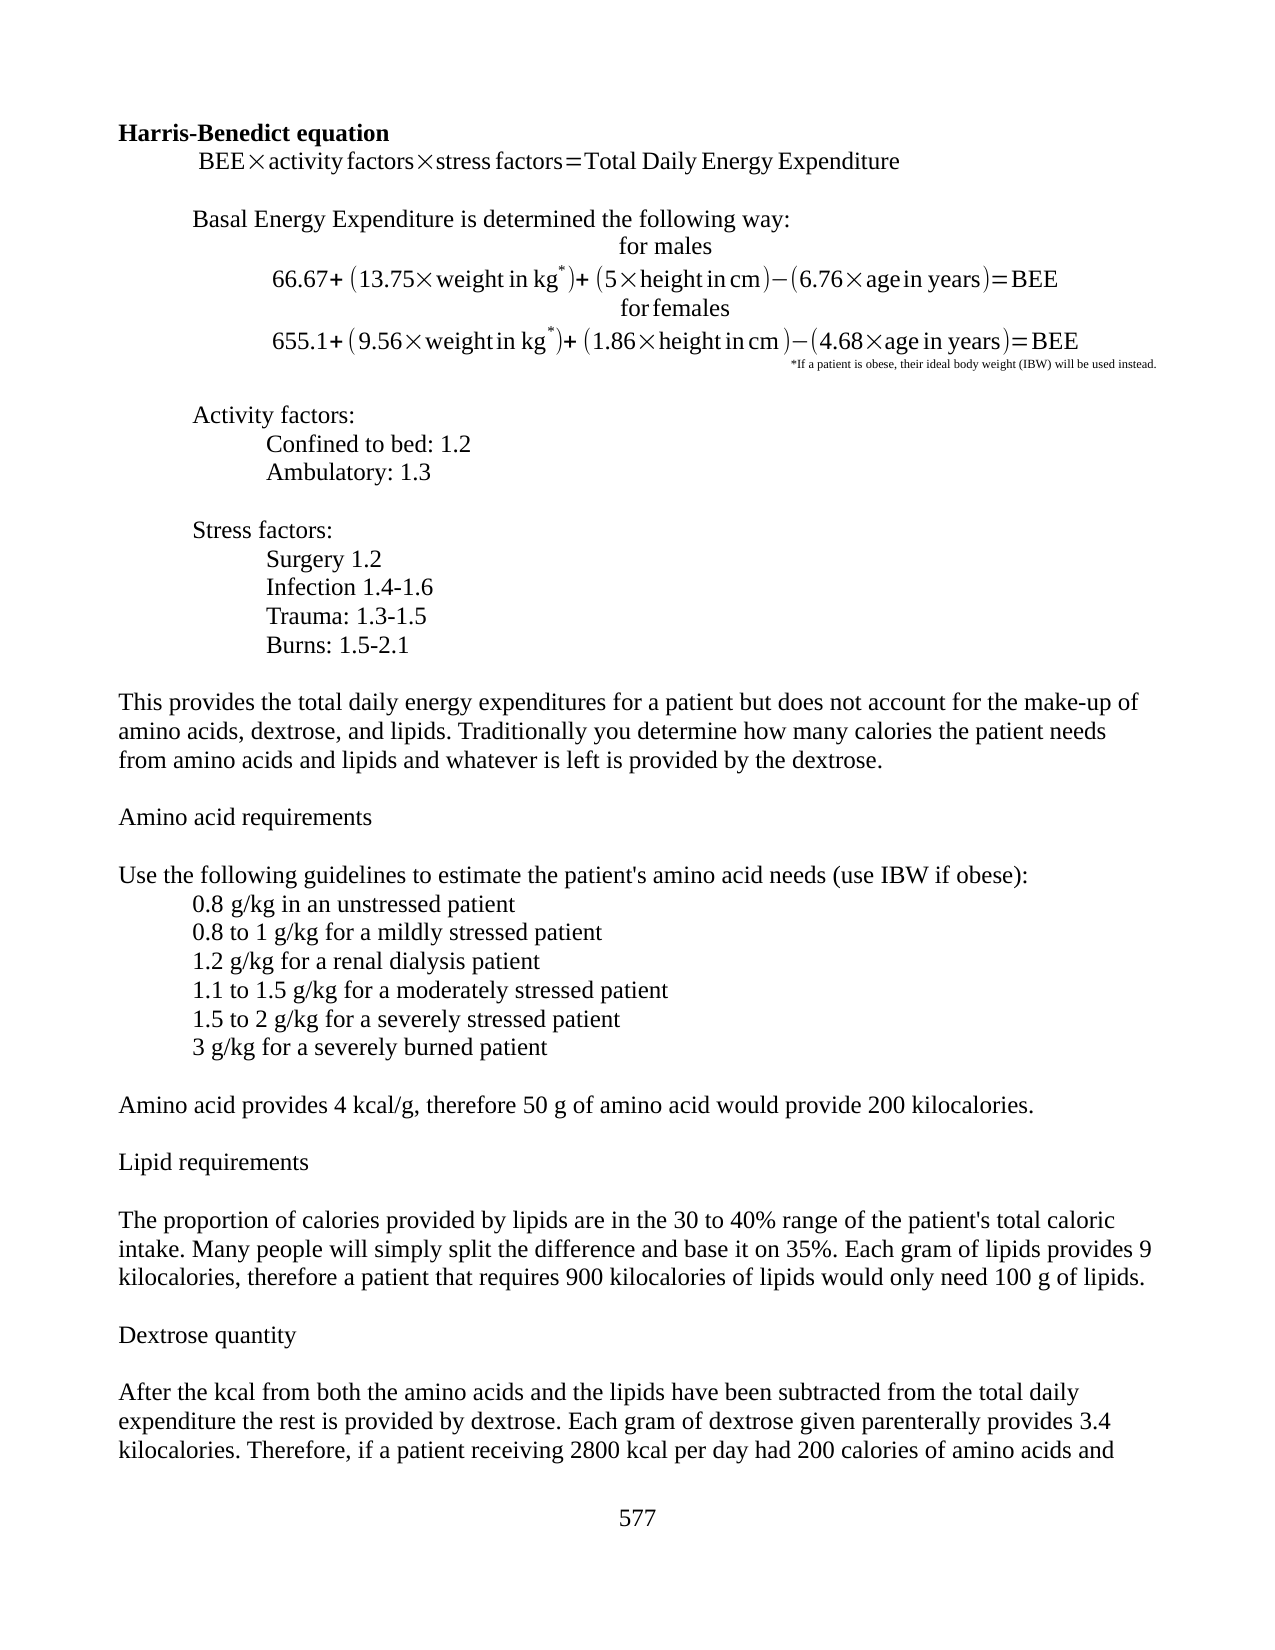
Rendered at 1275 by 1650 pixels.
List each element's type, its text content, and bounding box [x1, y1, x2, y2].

text Amino acid provides 4 kcal/g, therefore 50 g of amino acid would provide 200 kilocalories. [118, 1090, 1157, 1119]
text Activity factors: [118, 400, 1157, 429]
text Infection 1.4-1.6 [118, 572, 1157, 601]
list 0.8 to 1 g/kg for a mildly stressed patient [192, 917, 1157, 946]
text After the kcal from both the amino acids and the lipids have been subtracted from the total daily expenditure the rest is provided by dextrose. Each gram of dextrose given parenterally provides 3.4 kilocalories. Therefore, if a patient receiving 2800 kcal per day had 200 calories of amino acids and [118, 1377, 1157, 1464]
text Amino acid requirements [118, 802, 1157, 831]
text Confined to bed: 1.2 [118, 429, 1157, 457]
text Basal Energy Expenditure is determined the following way: [118, 204, 1157, 233]
text *If a patient is obese, their ideal body weight (IBW) will be used instead. [118, 357, 1157, 371]
text Use the following guidelines to estimate the patient's amino acid needs (use IBW if obese): [118, 860, 1157, 889]
list 1.2 g/kg for a renal dialysis patient [192, 946, 1157, 975]
text Harris-Benedict equation [118, 118, 1157, 147]
text Dextrose quantity [118, 1320, 1157, 1349]
text Ambulatory: 1.3 [118, 457, 1157, 486]
list 1.1 to 1.5 g/kg for a moderately stressed patient [192, 975, 1157, 1004]
text Trauma: 1.3-1.5 [118, 601, 1157, 630]
text Stress factors: [118, 515, 1157, 544]
list 1.5 to 2 g/kg for a severely stressed patient [192, 1004, 1157, 1032]
list 3 g/kg for a severely burned patient [192, 1032, 1157, 1061]
text The proportion of calories provided by lipids are in the 30 to 40% range of the patient's total caloric intake. Many people will simply split the difference and base it on 35%. Each gram of lipids provides 9 kilocalories, therefore a patient that requires 900 kilocalories of lipids would only need 100 g of lipids. [118, 1205, 1157, 1291]
text This provides the total daily energy expenditures for a patient but does not account for the make-up of amino acids, dextrose, and lipids. Traditionally you determine how many calories the patient needs from amino acids and lipids and whatever is left is provided by the dextrose. [118, 687, 1157, 774]
list g/kg in an unstressed patient [192, 889, 1157, 917]
text Burns: 1.5-2.1 [118, 630, 1157, 659]
text Surgery 1.2 [118, 544, 1157, 572]
text Lipid requirements [118, 1147, 1157, 1176]
